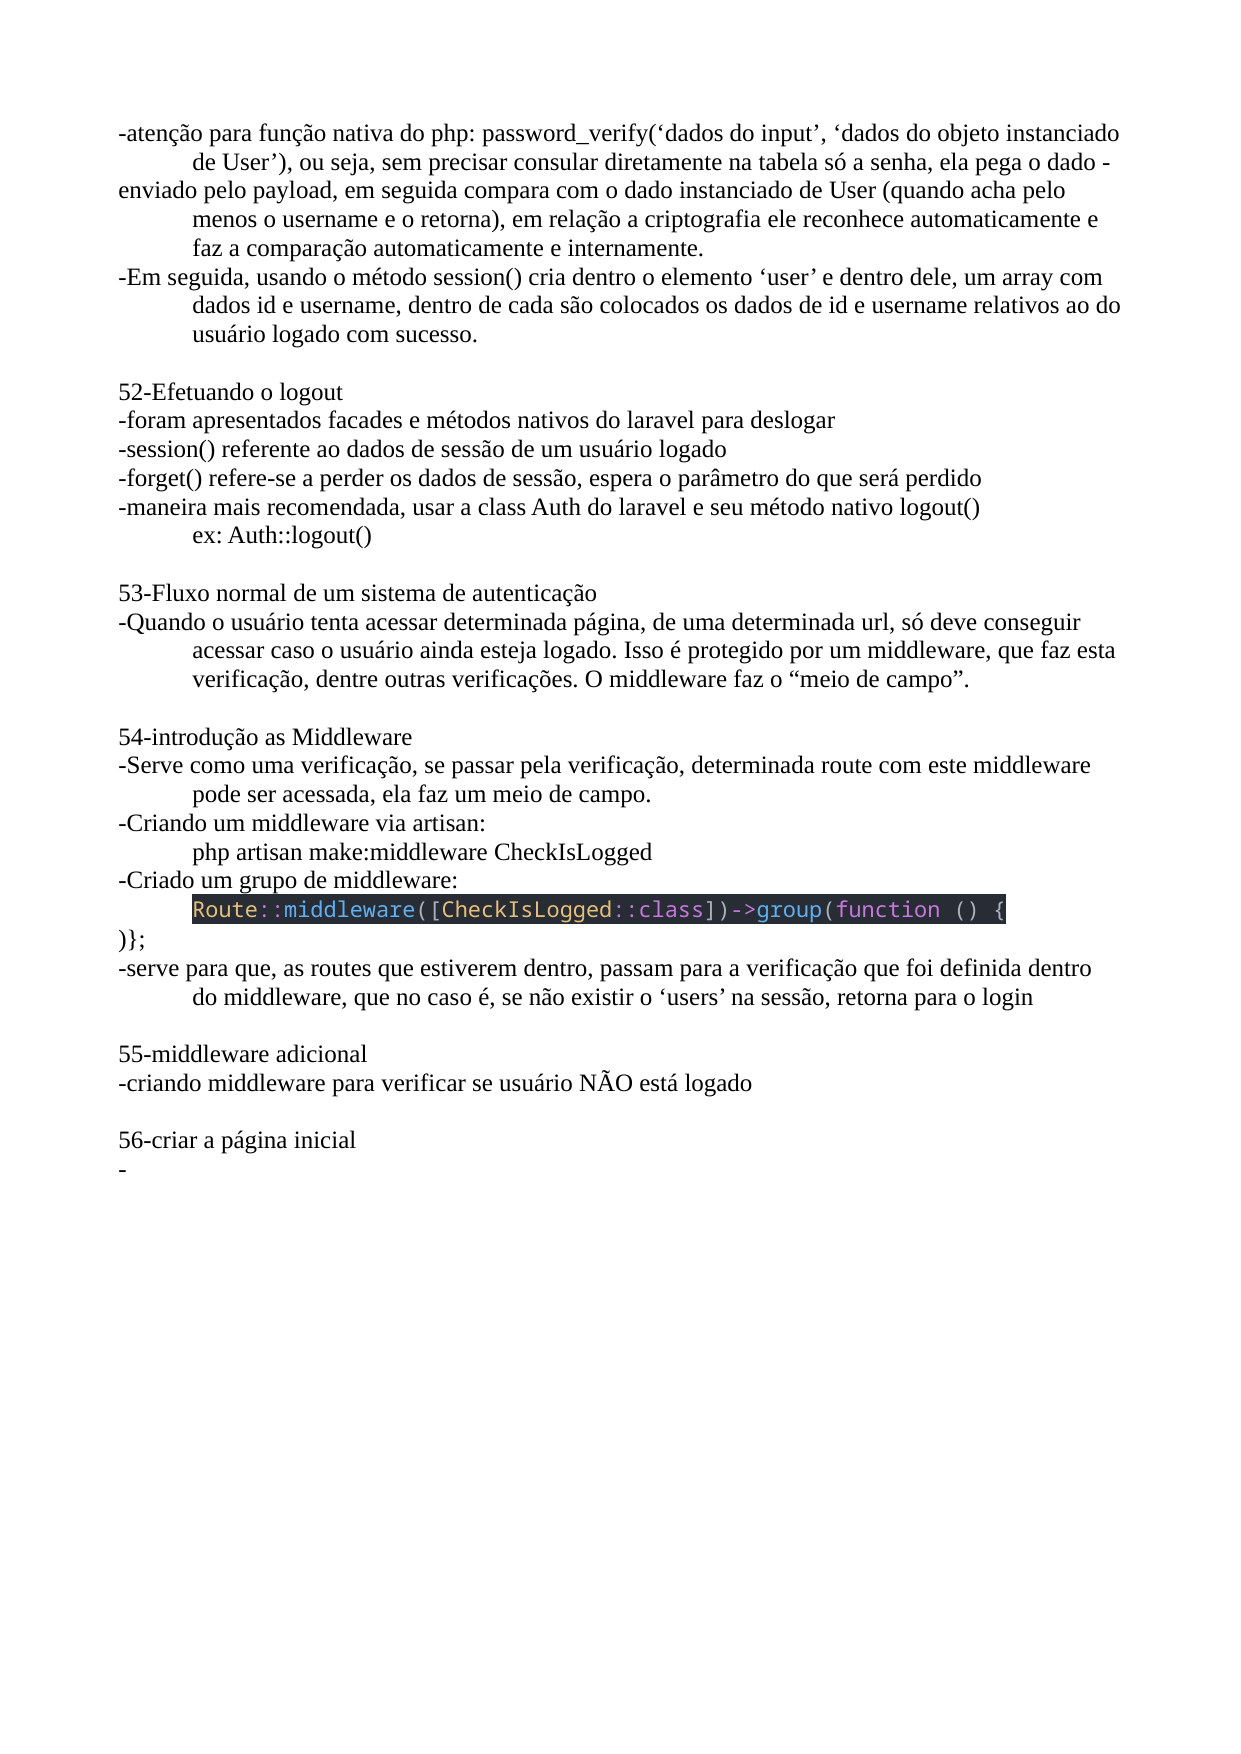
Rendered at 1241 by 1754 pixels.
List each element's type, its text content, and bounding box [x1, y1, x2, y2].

text -session() referente ao dados de sessão de um usuário logado [118, 434, 1122, 463]
text -Em seguida, usando o método session() cria dentro o elemento ‘user’ e dentro dele, um array com dados id e username, dentro de cada são colocados os dados de id e username relativos ao do usuário logado com sucesso. [118, 262, 1122, 348]
text Route::middleware([CheckIsLogged::class])->group(function () { [118, 894, 1122, 924]
text -atenção para função nativa do php: password_verify(‘dados do input’, ‘dados do objeto instanciado de User’), ou seja, sem precisar consular diretamente na tabela só a senha, ela pega o dado -enviado pelo payload, em seguida compara com o dado instanciado de User (quando acha pelo menos o username e o retorna), em relação a criptografia ele reconhece automaticamente e faz a comparação automaticamente e internamente. [118, 118, 1122, 262]
text 53-Fluxo normal de um sistema de autenticação [118, 578, 1122, 607]
text - [118, 1154, 1122, 1183]
text )}; [118, 924, 1122, 953]
text -forget() refere-se a perder os dados de sessão, espera o parâmetro do que será perdido [118, 463, 1122, 492]
text -Criado um grupo de middleware: [118, 866, 1122, 894]
text -Criando um middleware via artisan: [118, 808, 1122, 837]
text php artisan make:middleware CheckIsLogged [118, 837, 1122, 866]
text -Serve como uma verificação, se passar pela verificação, determinada route com este middleware pode ser acessada, ela faz um meio de campo. [118, 751, 1122, 808]
text -maneira mais recomendada, usar a class Auth do laravel e seu método nativo logout() [118, 492, 1122, 521]
text 54-introdução as Middleware [118, 722, 1122, 751]
text 52-Efetuando o logout [118, 377, 1122, 406]
text -Quando o usuário tenta acessar determinada página, de uma determinada url, só deve conseguir acessar caso o usuário ainda esteja logado. Isso é protegido por um middleware, que faz esta verificação, dentre outras verificações. O middleware faz o “meio de campo”. [118, 607, 1122, 693]
text ex: Auth::logout() [118, 521, 1122, 549]
text 55-middleware adicional [118, 1039, 1122, 1068]
text -serve para que, as routes que estiverem dentro, passam para a verificação que foi definida dentro do middleware, que no caso é, se não existir o ‘users’ na sessão, retorna para o login [118, 953, 1122, 1010]
text -criando middleware para verificar se usuário NÃO está logado [118, 1068, 1122, 1097]
text -foram apresentados facades e métodos nativos do laravel para deslogar [118, 406, 1122, 434]
text 56-criar a página inicial [118, 1125, 1122, 1154]
